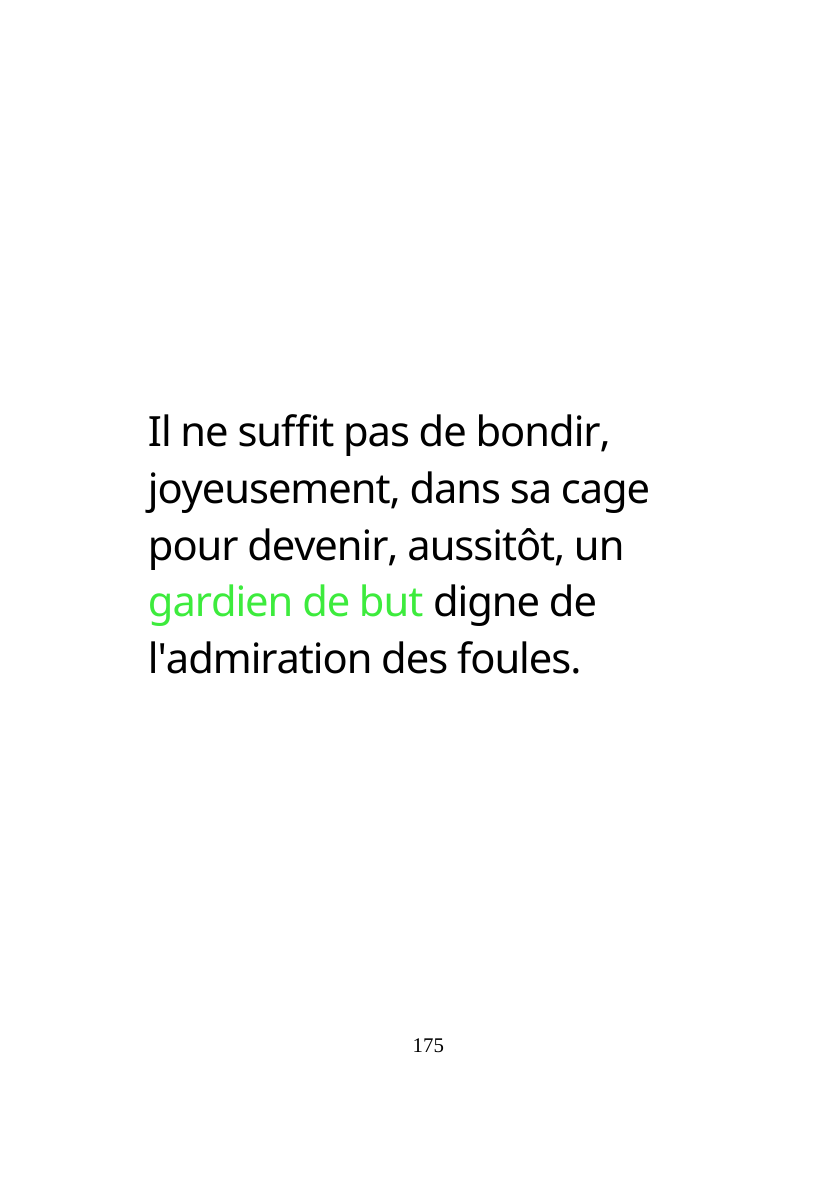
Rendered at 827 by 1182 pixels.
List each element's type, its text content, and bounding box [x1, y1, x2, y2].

text Il ne suffit pas de bondir, joyeusement, dans sa cage pour devenir, aussitôt, un gardien de but digne de l'admiration des foules. [148, 402, 707, 686]
